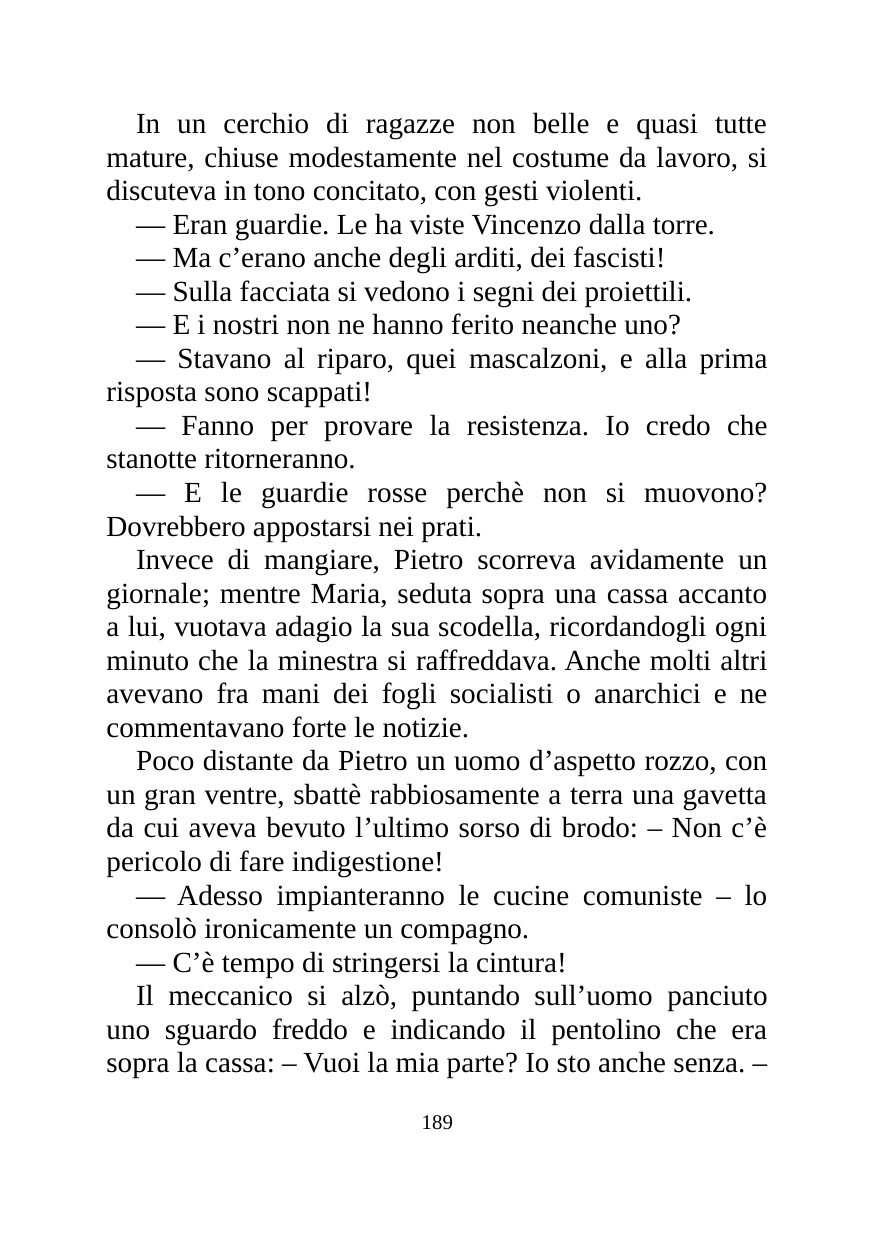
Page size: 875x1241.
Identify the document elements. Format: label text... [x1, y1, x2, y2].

text Poco distante da Pietro un uomo d’aspetto rozzo, con un gran ventre, sbattè rabbiosamente a terra una gavetta da cui aveva bevuto l’ultimo sorso di brodo: – Non c’è pericolo di fare indigestione! [106, 743, 768, 878]
text — E i nostri non ne hanno ferito neanche uno? [106, 307, 768, 341]
text — Ma c’erano anche degli arditi, dei fascisti! [106, 240, 768, 274]
text — Eran guardie. Le ha viste Vincenzo dalla torre. [106, 207, 768, 240]
text In un cerchio di ragazze non belle e quasi tutte mature, chiuse modestamente nel costume da lavoro, si discuteva in tono concitato, con gesti violenti. [106, 106, 768, 207]
text Invece di mangiare, Pietro scorreva avidamente un giornale; mentre Maria, seduta sopra una cassa accanto a lui, vuotava adagio la sua scodella, ricordandogli ogni minuto che la minestra si raffreddava. Anche molti altri avevano fra mani dei fogli socialisti o anarchici e ne commentavano forte le notizie. [106, 542, 768, 743]
text — Sulla facciata si vedono i segni dei proiettili. [106, 274, 768, 307]
text — Stavano al riparo, quei mascalzoni, e alla prima risposta sono scappati! [106, 341, 768, 408]
text — Adesso impianteranno le cucine comuniste – lo consolò ironicamente un compagno. [106, 878, 768, 945]
text — E le guardie rosse perchè non si muovono? Dovrebbero appostarsi nei prati. [106, 475, 768, 542]
text Il meccanico si alzò, puntando sull’uomo panciuto uno sguardo freddo e indicando il pentolino che era sopra la cassa: – Vuoi la mia parte? Io sto anche senza. – [106, 978, 768, 1079]
text — Fanno per provare la resistenza. Io credo che stanotte ritorneranno. [106, 408, 768, 475]
text — C’è tempo di stringersi la cintura! [106, 945, 768, 978]
